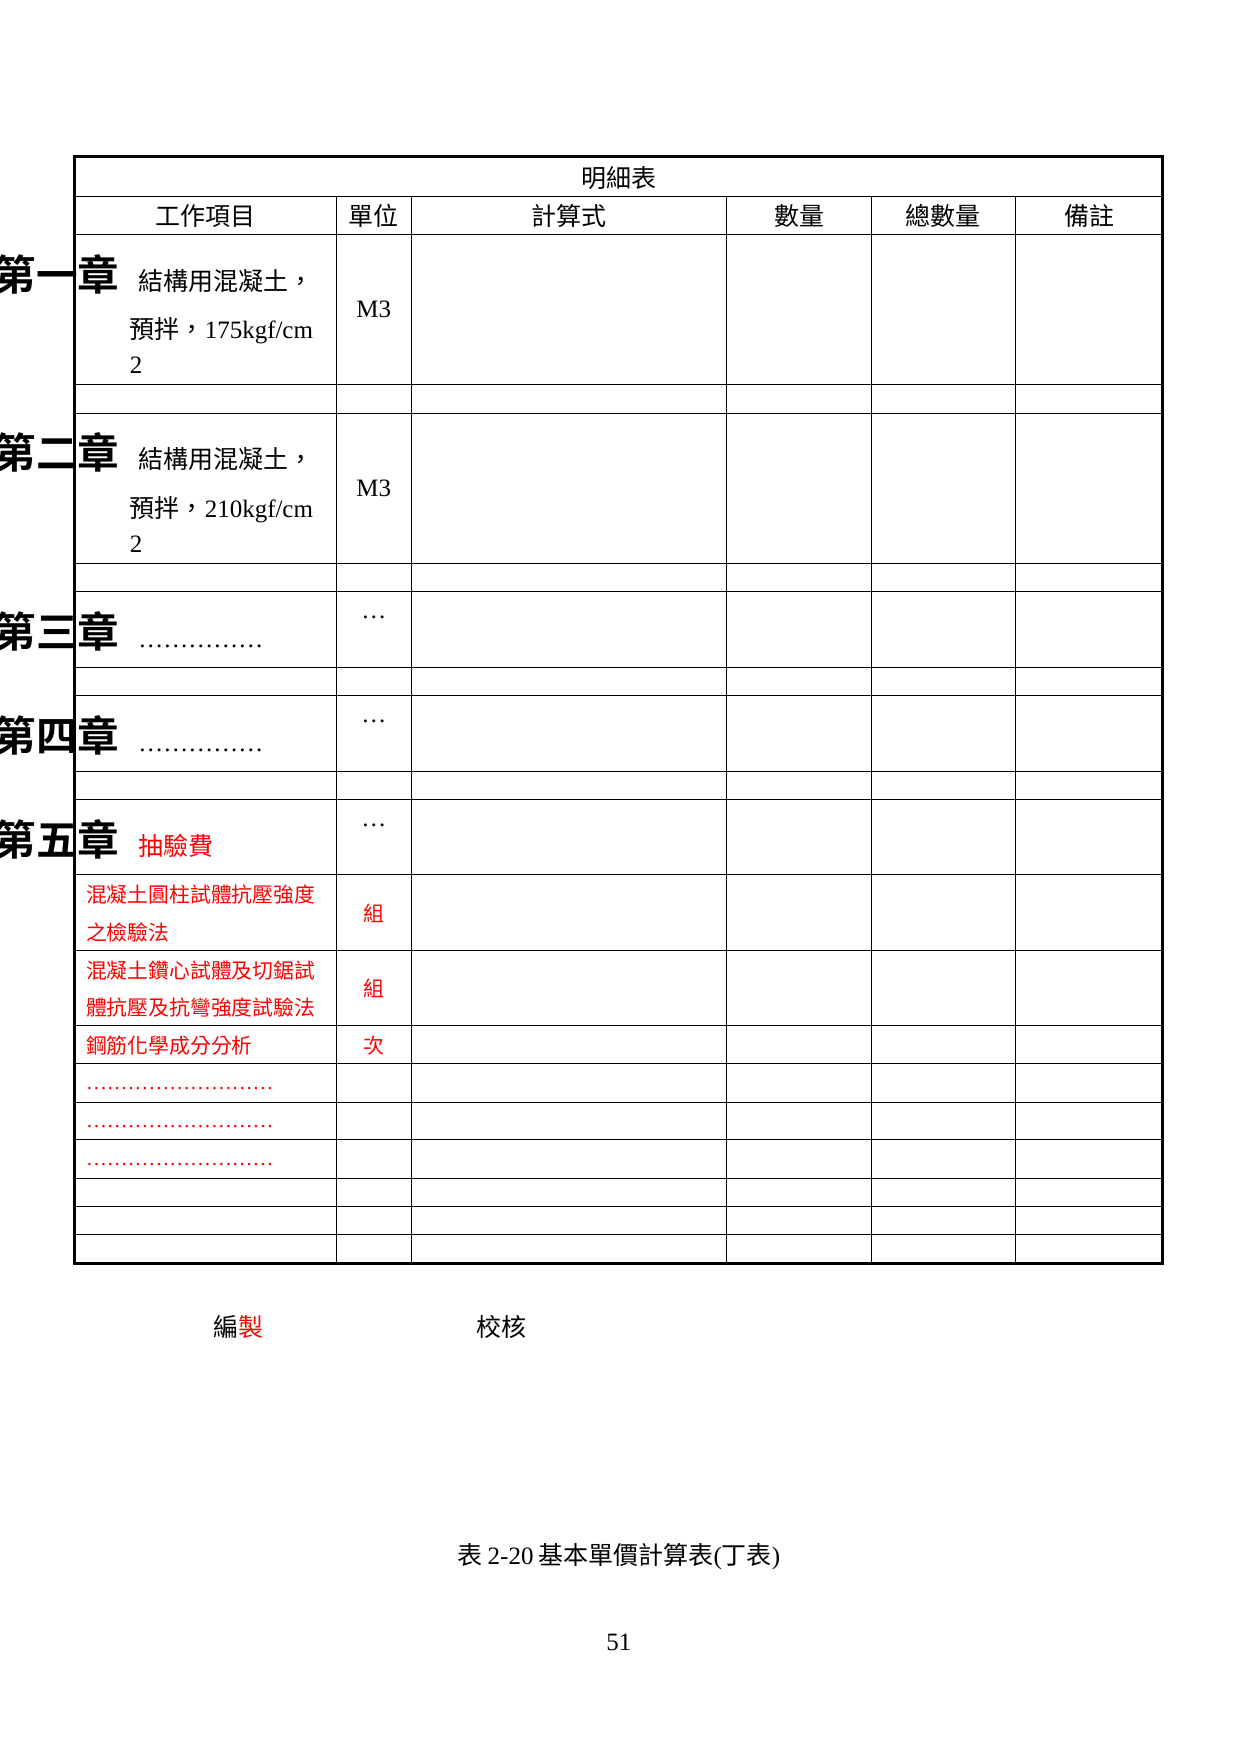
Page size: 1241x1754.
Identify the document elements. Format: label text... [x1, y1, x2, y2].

table_cell 混凝土圓柱試體抗壓強度之檢驗法 [76, 875, 336, 950]
table_cell [727, 951, 871, 1025]
table_cell [412, 235, 726, 384]
table_cell [76, 385, 336, 412]
table_cell [1016, 1207, 1161, 1234]
table_cell [76, 1179, 336, 1206]
table_cell [76, 1207, 336, 1234]
table_cell [727, 1235, 871, 1262]
table_cell [727, 1026, 871, 1063]
table_cell [727, 875, 871, 950]
table_cell [412, 1179, 726, 1206]
table_cell [1016, 1179, 1161, 1206]
table_cell [727, 1064, 871, 1101]
table_cell [1016, 1235, 1161, 1262]
table_cell [337, 1140, 411, 1177]
table_cell [337, 668, 411, 695]
table_cell … [337, 592, 411, 667]
text 編製 校核 [213, 1293, 1050, 1347]
table_cell … [337, 800, 411, 874]
table_cell M3 [337, 414, 411, 563]
table_cell 結構用混凝土，預拌，175kgf/cm2 [76, 235, 336, 384]
table_cell [872, 800, 1015, 874]
table_cell [1016, 414, 1161, 563]
table_cell [1016, 696, 1161, 771]
table_cell [872, 592, 1015, 667]
table_cell [337, 1064, 411, 1101]
table_cell 備註 [1016, 197, 1161, 234]
table_cell 結構用混凝土，預拌，210kgf/cm2 [76, 414, 336, 563]
table_cell [872, 1235, 1015, 1262]
table_cell [76, 564, 336, 591]
table_cell …………… [76, 696, 336, 771]
table_cell ……………………… [76, 1140, 336, 1177]
table_cell [727, 385, 871, 412]
table_cell [337, 385, 411, 412]
table_cell [727, 592, 871, 667]
table_cell [1016, 385, 1161, 412]
table_cell [1016, 235, 1161, 384]
table_cell [412, 800, 726, 874]
table_cell [872, 696, 1015, 771]
table_cell 次 [337, 1026, 411, 1063]
table_cell [412, 1064, 726, 1101]
table_cell 鋼筋化學成分分析 [76, 1026, 336, 1063]
table_cell [412, 1207, 726, 1234]
table_cell …………… [76, 592, 336, 667]
table_cell [727, 235, 871, 384]
table_cell [727, 1103, 871, 1139]
table_cell [872, 1179, 1015, 1206]
table_cell [412, 696, 726, 771]
table_cell [412, 772, 726, 799]
table_cell 計算式 [412, 197, 726, 234]
table_cell [412, 1235, 726, 1262]
text 表2-20基本單價計算表(丁表) [187, 1534, 1050, 1572]
table_cell [76, 1235, 336, 1262]
table_cell 單位 [337, 197, 411, 234]
table_cell [337, 1207, 411, 1234]
table_cell [872, 1026, 1015, 1063]
table_cell [727, 1207, 871, 1234]
table_cell 組 [337, 951, 411, 1025]
table_cell [1016, 668, 1161, 695]
table_cell 總數量 [872, 197, 1015, 234]
table_cell [872, 1103, 1015, 1139]
table_cell [412, 414, 726, 563]
table_cell [872, 668, 1015, 695]
table_cell [412, 592, 726, 667]
table_cell [872, 772, 1015, 799]
table_cell [412, 1140, 726, 1177]
table_cell ……………………… [76, 1103, 336, 1139]
table_cell [872, 1140, 1015, 1177]
table_cell [1016, 800, 1161, 874]
table_cell ……………………… [76, 1064, 336, 1101]
table_cell [412, 875, 726, 950]
table_cell [337, 772, 411, 799]
table_cell [412, 1026, 726, 1063]
table_cell [412, 564, 726, 591]
table_cell [872, 1207, 1015, 1234]
table_cell [76, 668, 336, 695]
table_cell [337, 564, 411, 591]
table_cell [872, 564, 1015, 591]
table_cell [1016, 1064, 1161, 1101]
table_cell [727, 696, 871, 771]
table_cell 工作項目 [76, 197, 336, 234]
table_cell [1016, 951, 1161, 1025]
table_cell [872, 1064, 1015, 1101]
table_cell [1016, 1103, 1161, 1139]
table_cell 數量 [727, 197, 871, 234]
table_cell [412, 668, 726, 695]
table_cell [337, 1103, 411, 1139]
table_cell [1016, 875, 1161, 950]
table_cell [1016, 1140, 1161, 1177]
table_cell 混凝土鑽心試體及切鋸試體抗壓及抗彎強度試驗法 [76, 951, 336, 1025]
table_cell [727, 800, 871, 874]
table_cell [337, 1235, 411, 1262]
table_cell [727, 1179, 871, 1206]
table_cell [872, 875, 1015, 950]
table_cell [1016, 1026, 1161, 1063]
table_cell M3 [337, 235, 411, 384]
table_cell [872, 951, 1015, 1025]
table_header 明細表 [76, 158, 1161, 196]
table_cell [1016, 592, 1161, 667]
table_cell [727, 668, 871, 695]
table_cell [76, 772, 336, 799]
table_cell [872, 235, 1015, 384]
table_cell [1016, 772, 1161, 799]
table_cell [727, 772, 871, 799]
table_cell [727, 1140, 871, 1177]
table_cell [412, 951, 726, 1025]
table_cell [727, 414, 871, 563]
table_cell [412, 385, 726, 412]
table_cell [872, 414, 1015, 563]
table_cell [337, 1179, 411, 1206]
table_cell [1016, 564, 1161, 591]
table_cell [412, 1103, 726, 1139]
table_cell … [337, 696, 411, 771]
table_cell [727, 564, 871, 591]
table_cell 組 [337, 875, 411, 950]
table_cell 抽驗費 [76, 800, 336, 874]
table_cell [872, 385, 1015, 412]
